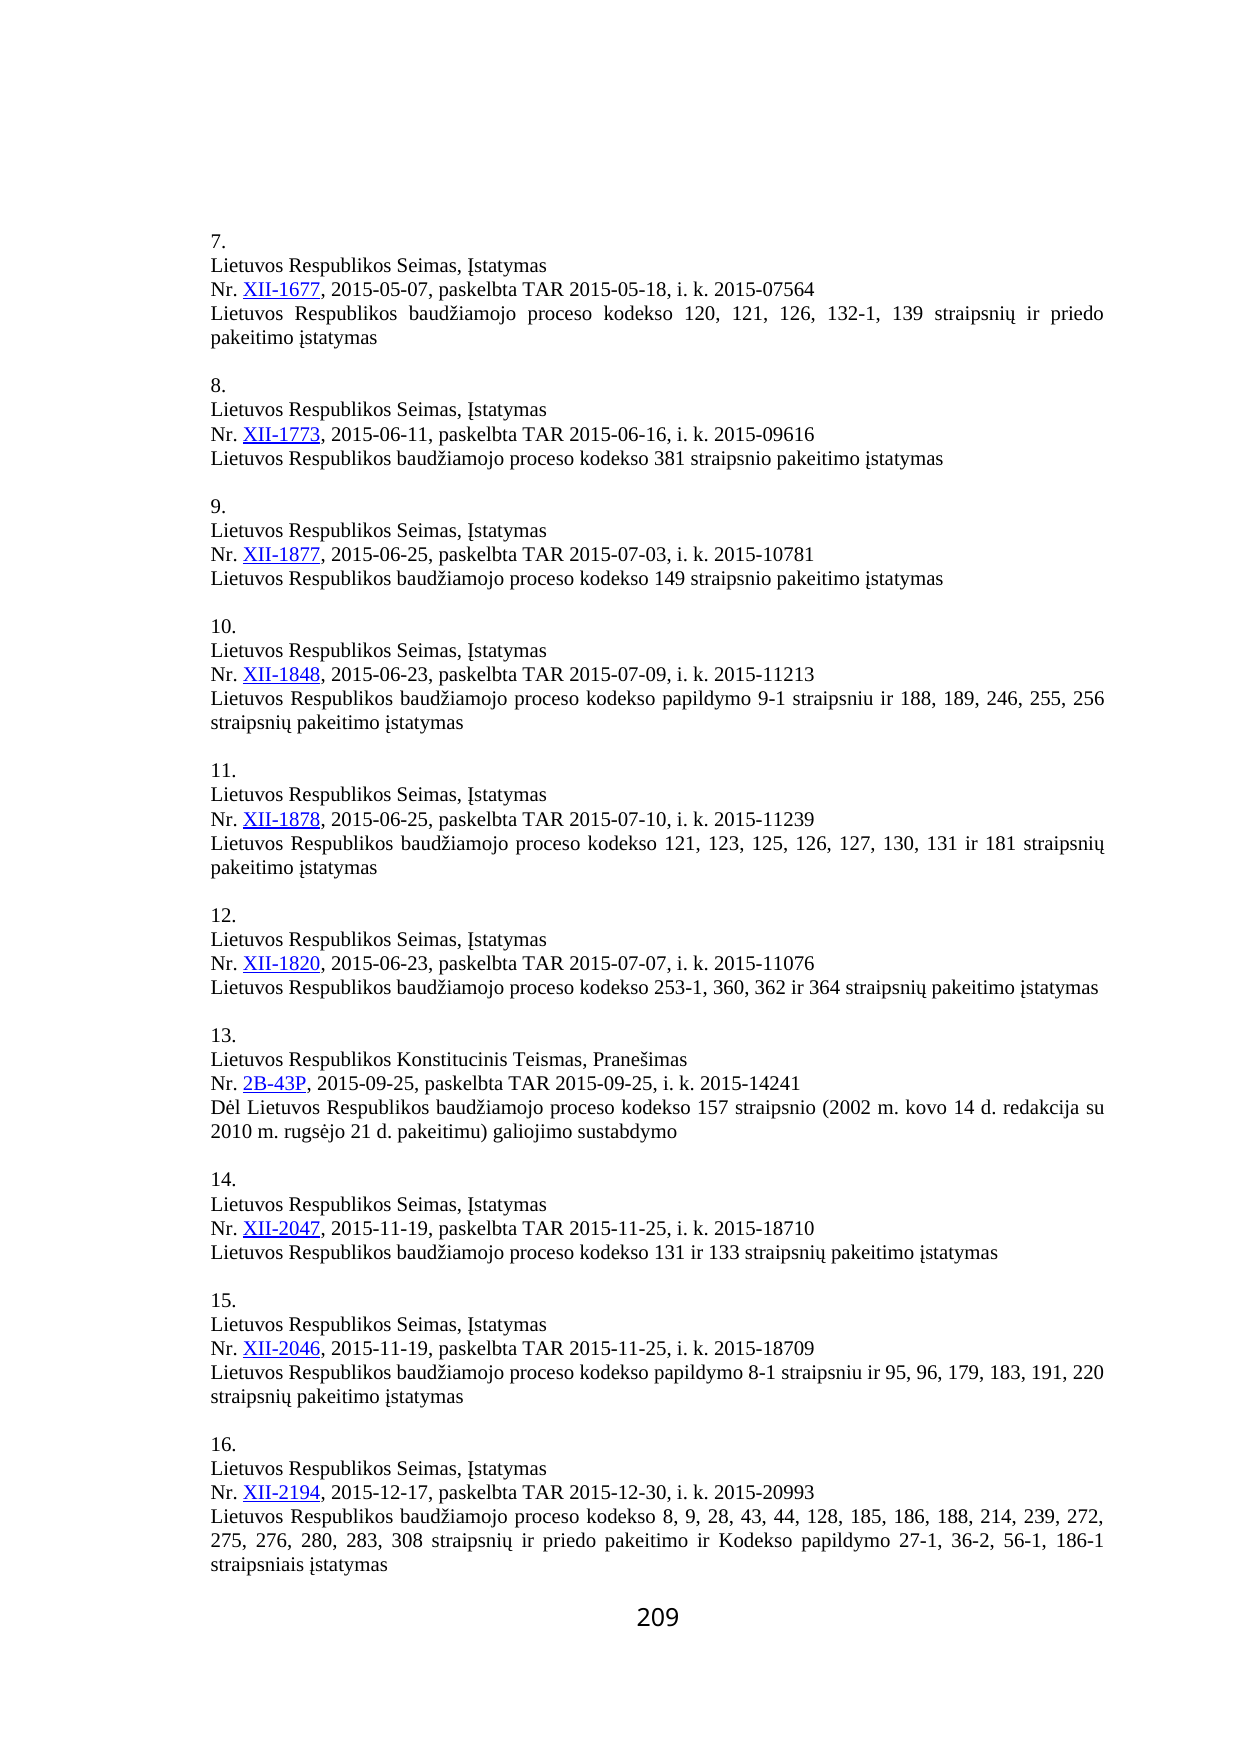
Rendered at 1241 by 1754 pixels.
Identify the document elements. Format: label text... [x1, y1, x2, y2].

text 9. [210, 494, 1105, 518]
text Lietuvos Respublikos Konstitucinis Teismas, Pranešimas [210, 1047, 1105, 1071]
text Nr. XII-2046, 2015-11-19, paskelbta TAR 2015-11-25, i. k. 2015-18709 [210, 1336, 1105, 1360]
text Lietuvos Respublikos baudžiamojo proceso kodekso 121, 123, 125, 126, 127, 130, 131 ir 181 straipsnių pakeitimo įstatymas [210, 831, 1105, 879]
text Lietuvos Respublikos baudžiamojo proceso kodekso 8, 9, 28, 43, 44, 128, 185, 186, 188, 214, 239, 272, 275, 276, 280, 283, 308 straipsnių ir priedo pakeitimo ir Kodekso papildymo 27-1, 36-2, 56-1, 186-1 straipsniais įstatymas [210, 1504, 1105, 1576]
text Lietuvos Respublikos Seimas, Įstatymas [210, 253, 1105, 277]
text Lietuvos Respublikos baudžiamojo proceso kodekso papildymo 8-1 straipsniu ir 95, 96, 179, 183, 191, 220 straipsnių pakeitimo įstatymas [210, 1360, 1105, 1408]
text 8. [210, 373, 1105, 397]
text Lietuvos Respublikos baudžiamojo proceso kodekso 120, 121, 126, 132-1, 139 straipsnių ir priedo pakeitimo įstatymas [210, 301, 1105, 349]
text 16. [210, 1432, 1105, 1456]
text Lietuvos Respublikos Seimas, Įstatymas [210, 1456, 1105, 1480]
text Nr. XII-1877, 2015-06-25, paskelbta TAR 2015-07-03, i. k. 2015-10781 [210, 542, 1105, 566]
text Lietuvos Respublikos baudžiamojo proceso kodekso 149 straipsnio pakeitimo įstatymas [210, 566, 1105, 590]
text 14. [210, 1167, 1105, 1191]
text 11. [210, 758, 1105, 782]
text Lietuvos Respublikos Seimas, Įstatymas [210, 782, 1105, 806]
text Nr. XII-1878, 2015-06-25, paskelbta TAR 2015-07-10, i. k. 2015-11239 [210, 806, 1105, 831]
text Nr. XII-1773, 2015-06-11, paskelbta TAR 2015-06-16, i. k. 2015-09616 [210, 421, 1105, 446]
text 15. [210, 1288, 1105, 1312]
text Lietuvos Respublikos Seimas, Įstatymas [210, 518, 1105, 542]
text Lietuvos Respublikos Seimas, Įstatymas [210, 397, 1105, 421]
text Lietuvos Respublikos Seimas, Įstatymas [210, 927, 1105, 951]
text Nr. XII-1848, 2015-06-23, paskelbta TAR 2015-07-09, i. k. 2015-11213 [210, 662, 1105, 686]
text Nr. XII-1820, 2015-06-23, paskelbta TAR 2015-07-07, i. k. 2015-11076 [210, 951, 1105, 975]
text Nr. XII-2047, 2015-11-19, paskelbta TAR 2015-11-25, i. k. 2015-18710 [210, 1216, 1105, 1239]
text Lietuvos Respublikos baudžiamojo proceso kodekso 253-1, 360, 362 ir 364 straipsnių pakeitimo įstatymas [210, 975, 1105, 999]
text Lietuvos Respublikos Seimas, Įstatymas [210, 1312, 1105, 1336]
text Lietuvos Respublikos Seimas, Įstatymas [210, 1191, 1105, 1216]
text 12. [210, 903, 1105, 927]
text Nr. XII-2194, 2015-12-17, paskelbta TAR 2015-12-30, i. k. 2015-20993 [210, 1480, 1105, 1504]
text Lietuvos Respublikos Seimas, Įstatymas [210, 638, 1105, 662]
text Nr. 2B-43P, 2015-09-25, paskelbta TAR 2015-09-25, i. k. 2015-14241 [210, 1071, 1105, 1095]
text Lietuvos Respublikos baudžiamojo proceso kodekso papildymo 9-1 straipsniu ir 188, 189, 246, 255, 256 straipsnių pakeitimo įstatymas [210, 686, 1105, 734]
text Lietuvos Respublikos baudžiamojo proceso kodekso 131 ir 133 straipsnių pakeitimo įstatymas [210, 1239, 1105, 1264]
text 7. [210, 229, 1105, 253]
text Lietuvos Respublikos baudžiamojo proceso kodekso 381 straipsnio pakeitimo įstatymas [210, 446, 1105, 469]
text 10. [210, 614, 1105, 638]
text Nr. XII-1677, 2015-05-07, paskelbta TAR 2015-05-18, i. k. 2015-07564 [210, 277, 1105, 301]
text Dėl Lietuvos Respublikos baudžiamojo proceso kodekso 157 straipsnio (2002 m. kovo 14 d. redakcija su 2010 m. rugsėjo 21 d. pakeitimu) galiojimo sustabdymo [210, 1095, 1105, 1143]
text 13. [210, 1023, 1105, 1047]
